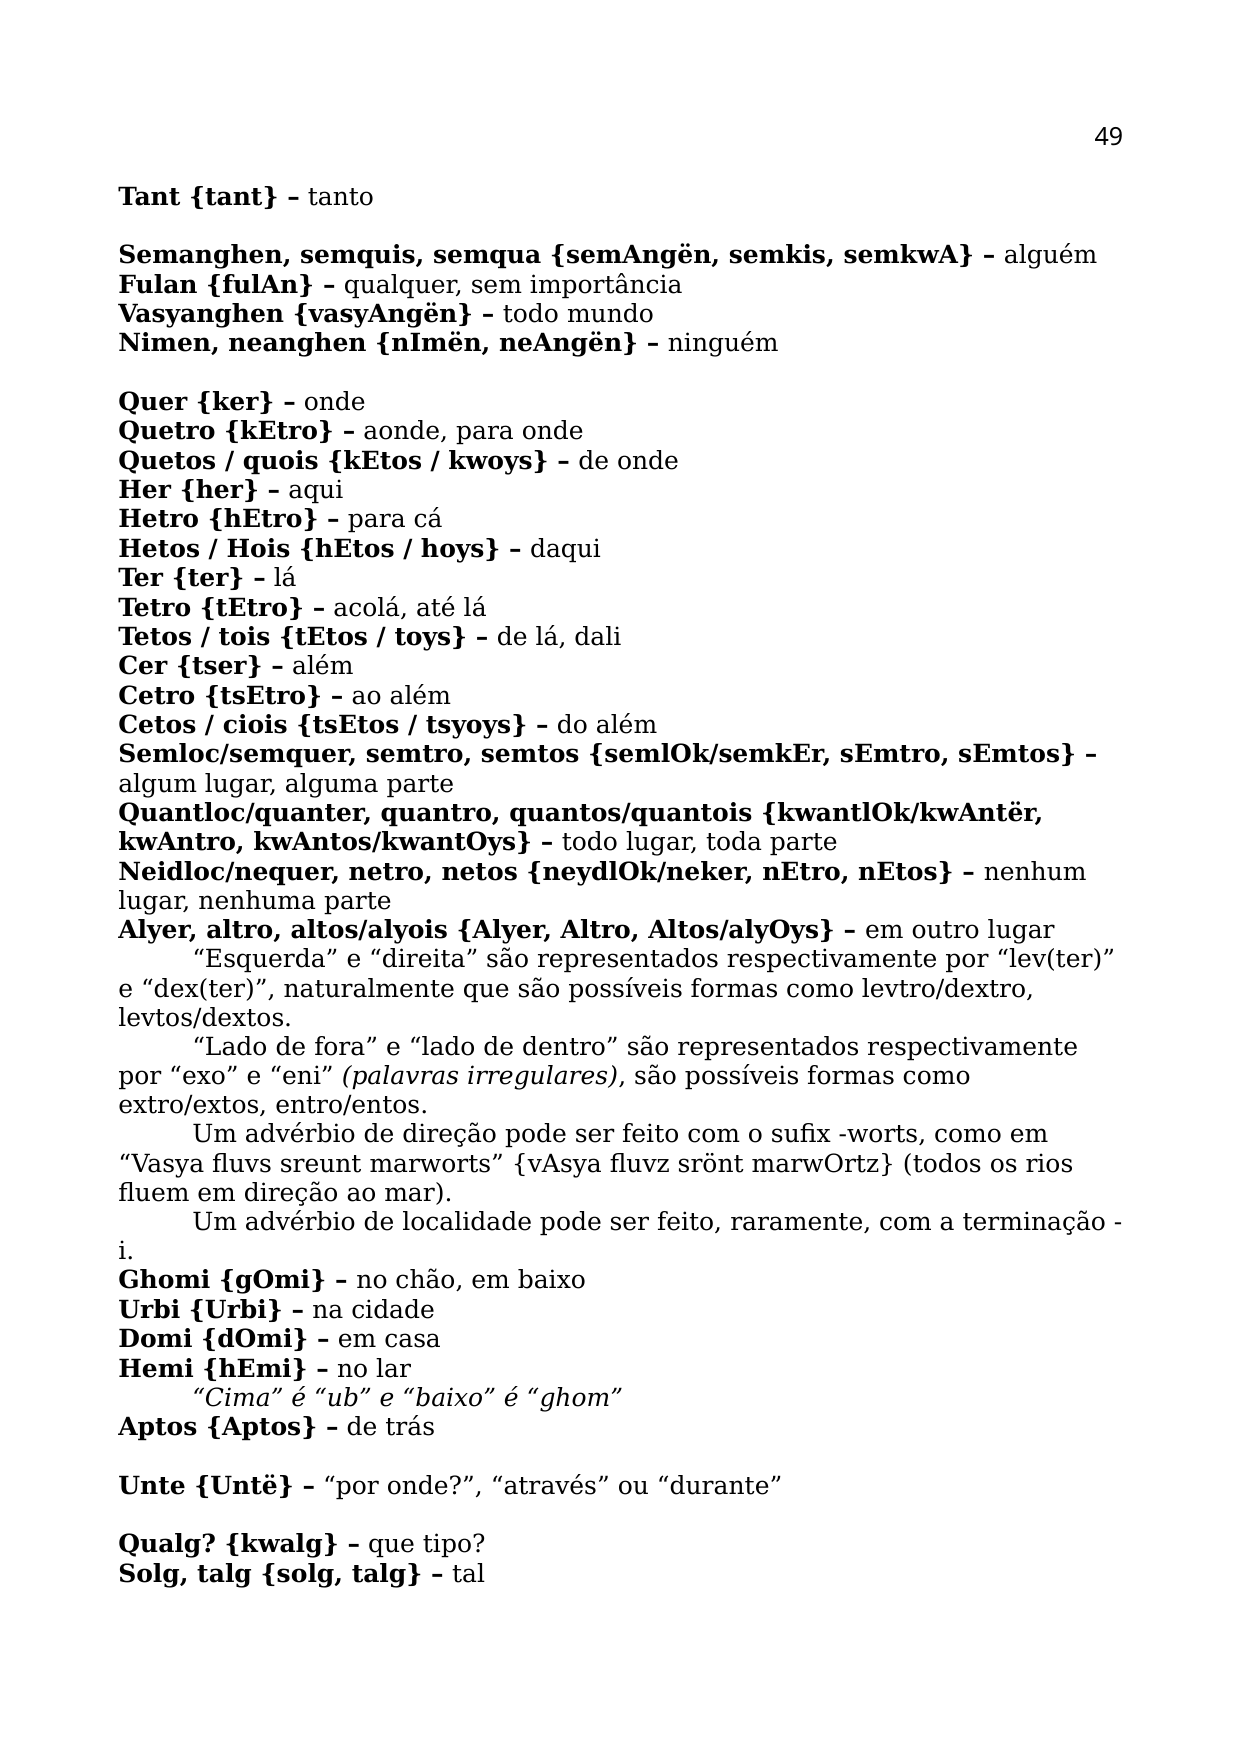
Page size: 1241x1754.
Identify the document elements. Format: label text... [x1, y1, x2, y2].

text Solg, talg {solg, talg} – tal [118, 1558, 1123, 1588]
text Quer {ker} – onde [118, 387, 1123, 416]
text “Esquerda” e “direita” são representados respectivamente por “lev(ter)” e “dex(ter)”, naturalmente que são possíveis formas como levtro/dextro, levtos/dextos. [118, 944, 1123, 1032]
text Cetro {tsEtro} – ao além [118, 681, 1123, 710]
text Nimen, neanghen {nImën, neAngën} – ninguém [118, 328, 1123, 358]
text Semloc/semquer, semtro, semtos {semlOk/semkEr, sEmtro, sEmtos} – algum lugar, alguma parte [118, 739, 1123, 798]
text Ghomi {gOmi} – no chão, em baixo [118, 1265, 1123, 1295]
text Quetos / quois {kEtos / kwoys} – de onde [118, 446, 1123, 475]
text Tant {tant} – tanto [118, 182, 1123, 211]
text Ter {ter} – lá [118, 563, 1123, 592]
text Quantloc/quanter, quantro, quantos/quantois {kwantlOk/kwAntër, kwAntro, kwAntos/kwantOys} – todo lugar, toda parte [118, 798, 1123, 857]
text Um advérbio de localidade pode ser feito, raramente, com a terminação -i. [118, 1207, 1123, 1265]
text “Lado de fora” e “lado de dentro” são representados respectivamente por “exo” e “eni” (palavras irregulares), são possíveis formas como extro/extos, entro/entos. [118, 1032, 1123, 1119]
text Hetos / Hois {hEtos / hoys} – daqui [118, 534, 1123, 563]
text Hemi {hEmi} – no lar [118, 1353, 1123, 1383]
text Semanghen, semquis, semqua {semAngën, semkis, semkwA} – alguém [118, 240, 1123, 269]
text Urbi {Urbi} – na cidade [118, 1295, 1123, 1324]
text Tetro {tEtro} – acolá, até lá [118, 592, 1123, 622]
text Her {her} – aqui [118, 475, 1123, 504]
text Cer {tser} – além [118, 651, 1123, 681]
text Fulan {fulAn} – qualquer, sem importância [118, 269, 1123, 299]
text Um advérbio de direção pode ser feito com o sufix -worts, como em “Vasya fluvs sreunt marworts” {vAsya fluvz srönt marwOrtz} (todos os rios fluem em direção ao mar). [118, 1119, 1123, 1207]
text Qualg? {kwalg} – que tipo? [118, 1529, 1123, 1558]
text Neidloc/nequer, netro, netos {neydlOk/neker, nEtro, nEtos} – nenhum lugar, nenhuma parte [118, 857, 1123, 915]
text Quetro {kEtro} – aonde, para onde [118, 416, 1123, 446]
text Alyer, altro, altos/alyois {Alyer, Altro, Altos/alyOys} – em outro lugar [118, 915, 1123, 944]
text Cetos / ciois {tsEtos / tsyoys} – do além [118, 710, 1123, 739]
text Vasyanghen {vasyAngën} – todo mundo [118, 299, 1123, 328]
text Aptos {Aptos} – de trás [118, 1412, 1123, 1441]
text Domi {dOmi} – em casa [118, 1324, 1123, 1353]
text “Cima” é “ub” e “baixo” é “ghom” [118, 1383, 1123, 1412]
text Unte {Untë} – “por onde?”, “através” ou “durante” [118, 1471, 1123, 1500]
text Tetos / tois {tEtos / toys} – de lá, dali [118, 622, 1123, 651]
text Hetro {hEtro} – para cá [118, 504, 1123, 534]
